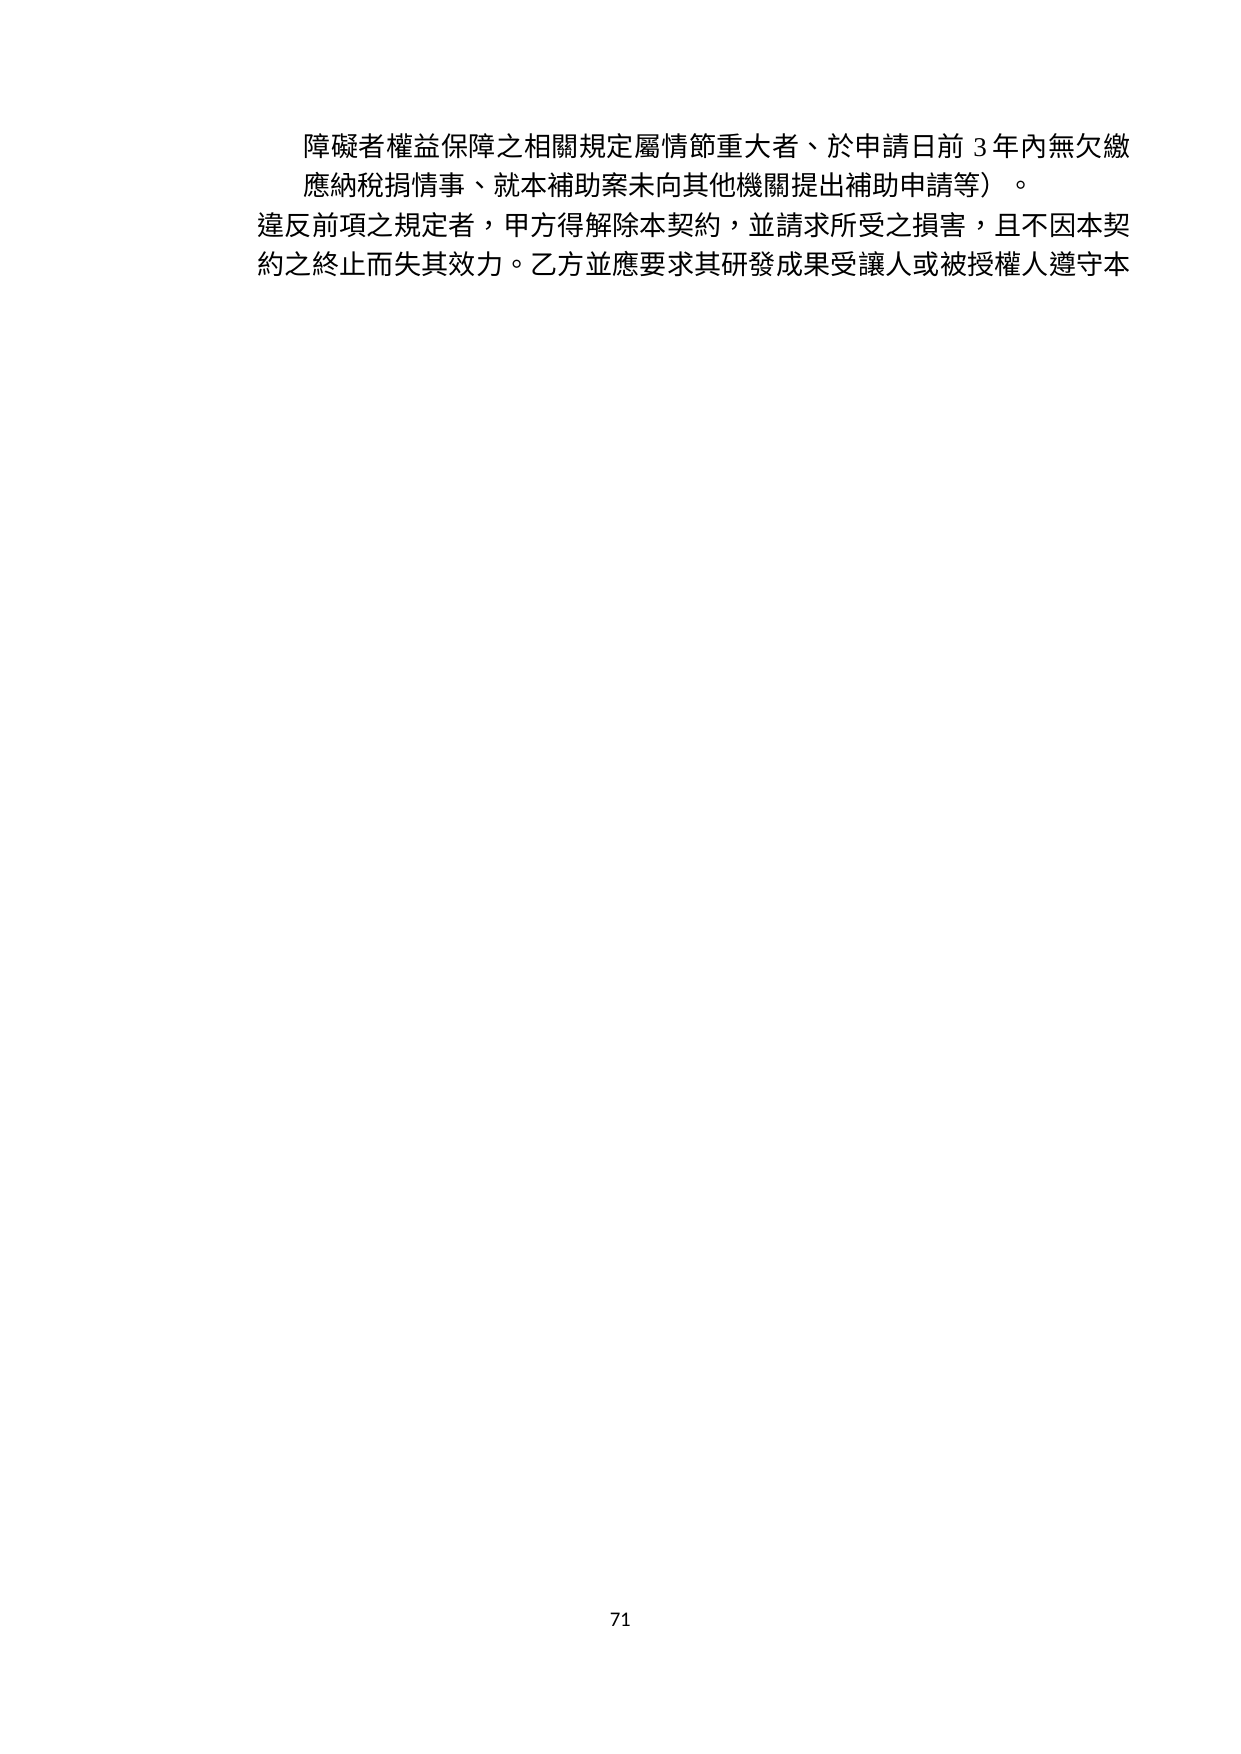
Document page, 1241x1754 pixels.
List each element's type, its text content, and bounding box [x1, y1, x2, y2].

text 違反前項之規定者，甲方得解除本契約，並請求所受之損害，且不因本契約之終止而失其效力。乙方並應要求其研發成果受讓人或被授權人遵守本 [257, 203, 1131, 282]
text 障礙者權益保障之相關規定屬情節重大者、於申請日前3年內無欠繳應納稅捐情事、就本補助案未向其他機關提出補助申請等）。 [247, 125, 1131, 203]
